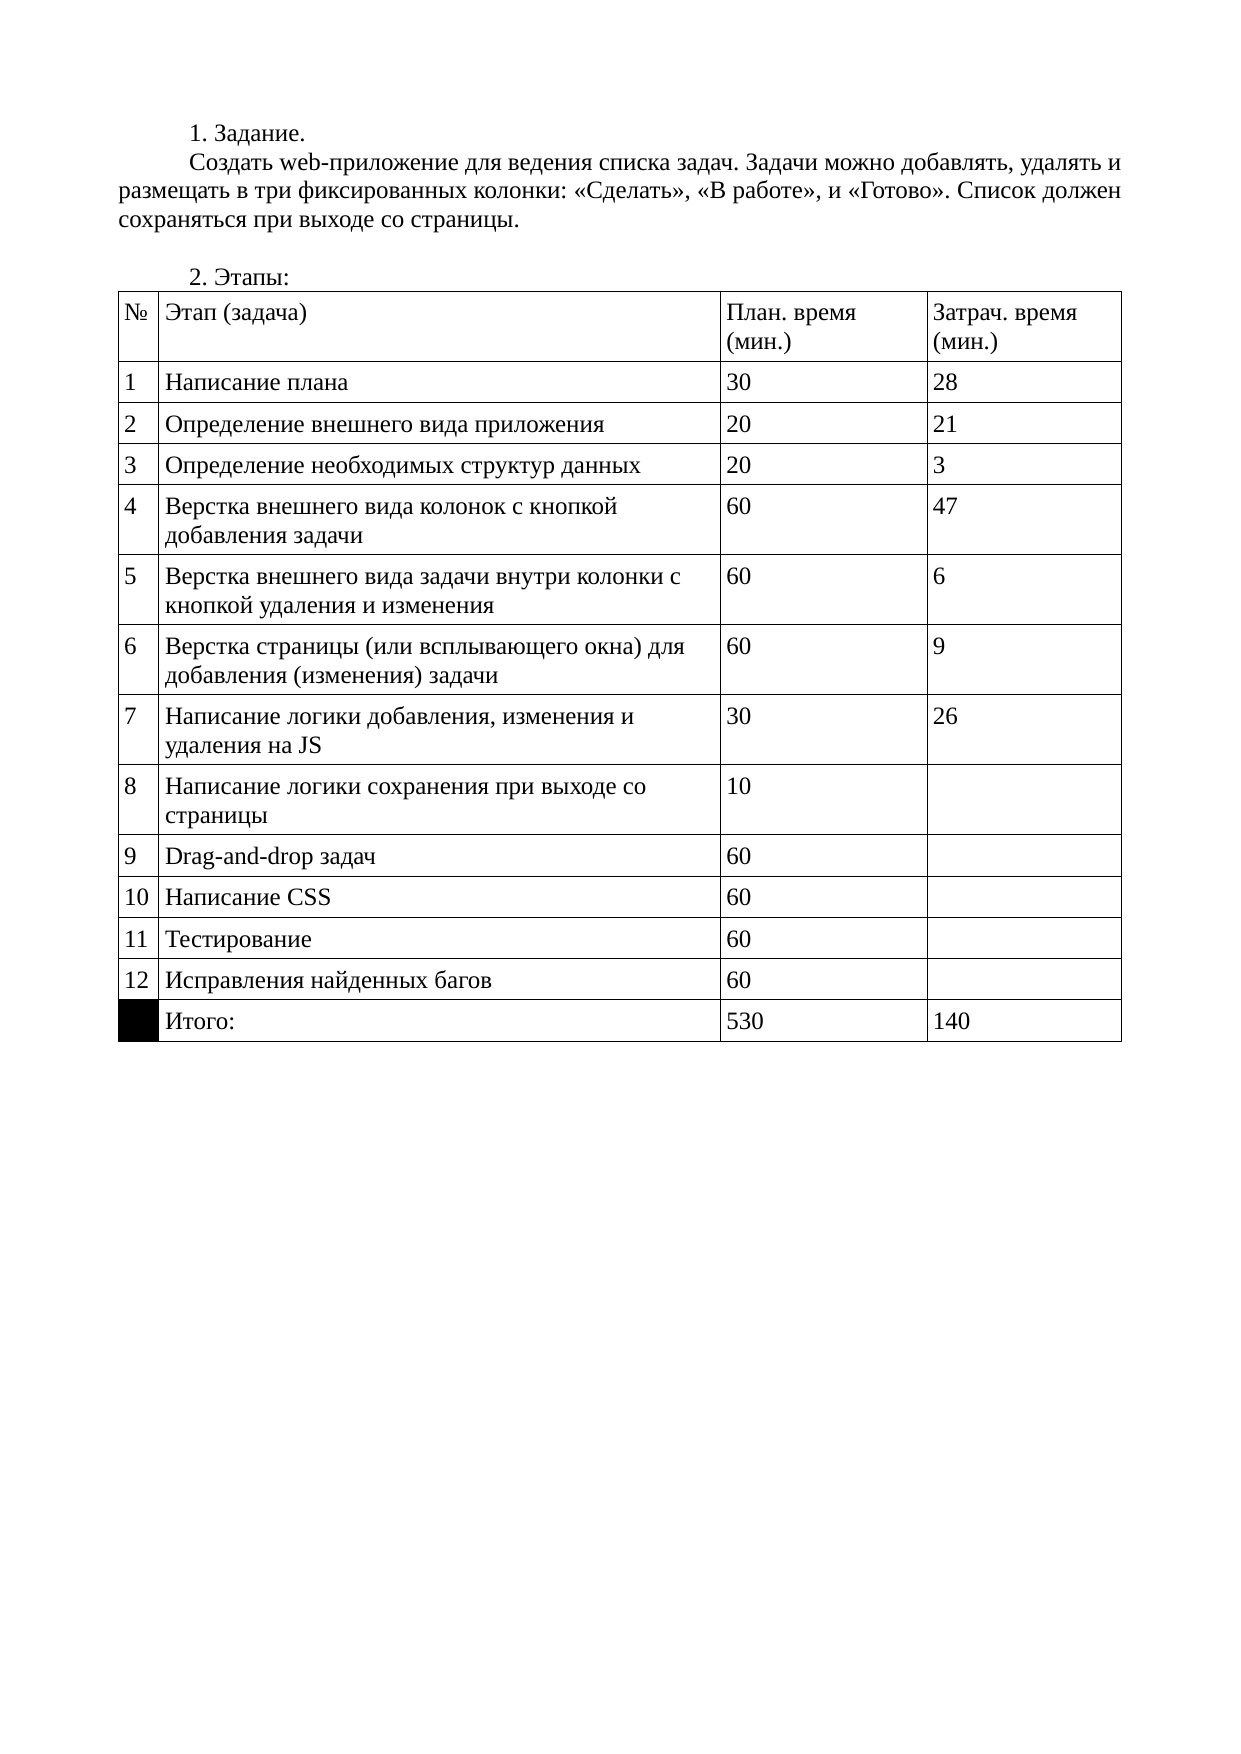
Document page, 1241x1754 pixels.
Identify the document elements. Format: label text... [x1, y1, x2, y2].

table_cell 10 [721, 765, 927, 834]
table_cell 6 [928, 555, 1121, 624]
table_cell 21 [928, 403, 1121, 443]
table_cell [928, 765, 1121, 834]
table_cell Написание логики добавления, изменения и удаления на JS [159, 695, 720, 764]
table_cell 9 [928, 625, 1121, 694]
table_header Затрач. время (мин.) [928, 292, 1121, 361]
table_cell Верстка внешнего вида колонок с кнопкой добавления задачи [159, 485, 720, 554]
table_cell Исправления найденных багов [159, 959, 720, 999]
table_cell Написание плана [159, 362, 720, 402]
table_cell 6 [119, 625, 158, 694]
table_cell 30 [721, 695, 927, 764]
table_cell 3 [928, 444, 1121, 484]
table_cell 60 [721, 835, 927, 876]
table_cell Написание CSS [159, 877, 720, 917]
table_cell 2 [119, 403, 158, 443]
table_cell 1 [119, 362, 158, 402]
table_cell Определение необходимых структур данных [159, 444, 720, 484]
table_cell Написание логики сохранения при выходе со страницы [159, 765, 720, 834]
table_cell 530 [721, 1000, 927, 1041]
table_cell 4 [119, 485, 158, 554]
table_cell Итого: [159, 1000, 720, 1041]
table_cell 9 [119, 835, 158, 876]
table_cell [928, 959, 1121, 999]
table_cell 28 [928, 362, 1121, 402]
table_cell 5 [119, 555, 158, 624]
table_cell 20 [721, 403, 927, 443]
text Создать web-приложение для ведения списка задач. Задачи можно добавлять, удалять и размещать в три фиксированных колонки: «Сделать», «В работе», и «Готово». Список должен сохраняться при выходе со страницы. [118, 147, 1122, 233]
table_cell 26 [928, 695, 1121, 764]
table_cell [928, 835, 1121, 876]
table_cell 20 [721, 444, 927, 484]
table_cell [928, 877, 1121, 917]
table_header План. время (мин.) [721, 292, 927, 361]
table_cell 60 [721, 555, 927, 624]
table_cell 30 [721, 362, 927, 402]
table_cell 60 [721, 877, 927, 917]
table_cell 3 [119, 444, 158, 484]
table_cell 11 [119, 918, 158, 958]
table_cell [119, 1000, 158, 1041]
table_cell 10 [119, 877, 158, 917]
table_cell 47 [928, 485, 1121, 554]
table_cell 60 [721, 959, 927, 999]
table_cell 7 [119, 695, 158, 764]
table_header № [119, 292, 158, 361]
text 2. Этапы: [118, 262, 1122, 291]
table_cell 12 [119, 959, 158, 999]
text 1. Задание. [118, 118, 1122, 147]
table_cell Верстка внешнего вида задачи внутри колонки с кнопкой удаления и изменения [159, 555, 720, 624]
table_cell Определение внешнего вида приложения [159, 403, 720, 443]
table_cell Тестирование [159, 918, 720, 958]
table_header Этап (задача) [159, 292, 720, 361]
table_cell 8 [119, 765, 158, 834]
table_cell 60 [721, 625, 927, 694]
table_cell 60 [721, 918, 927, 958]
table_cell [928, 918, 1121, 958]
table_cell Drag-and-drop задач [159, 835, 720, 876]
table_cell 60 [721, 485, 927, 554]
table_cell Верстка страницы (или всплывающего окна) для добавления (изменения) задачи [159, 625, 720, 694]
table_cell 140 [928, 1000, 1121, 1041]
